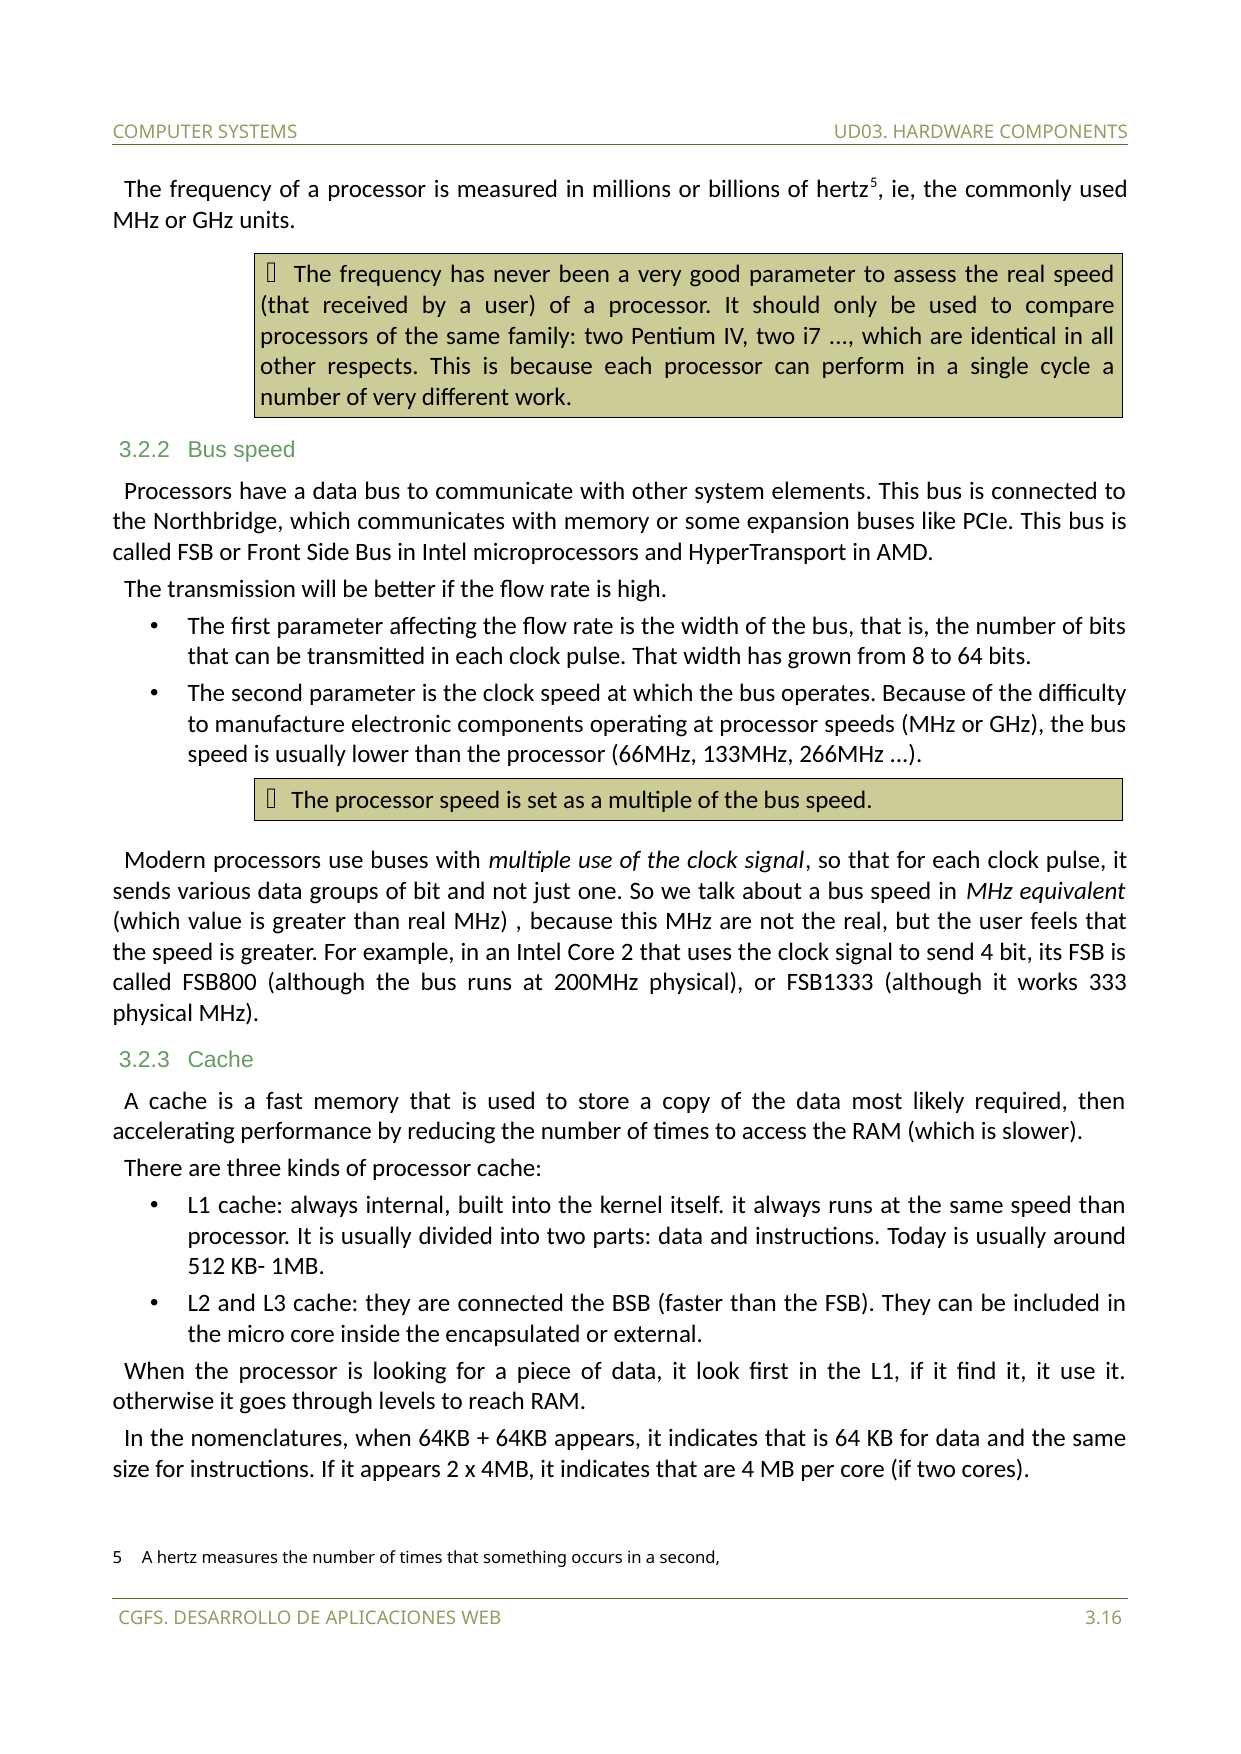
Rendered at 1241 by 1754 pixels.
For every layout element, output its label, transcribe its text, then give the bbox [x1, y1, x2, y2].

text Modern processors use buses with multiple use of the clock signal, so that for each clock pulse, it sends various data groups of bit and not just one. So we talk about a bus speed in MHz equivalent (which value is greater than real MHz) , because this MHz are not the real, but the user feels that the speed is greater. For example, in an Intel Core 2 that uses the clock signal to send 4 bit, its FSB is called FSB800 (although the bus runs at 200MHz physical), or FSB1333 (although it works 333 physical MHz). [112, 844, 1128, 1027]
list L1 cache: always internal, built into the kernel itself. it always runs at the same speed than processor. It is usually divided into two parts: data and instructions. Today is usually around 512 KB- 1MB. [150, 1189, 1128, 1281]
text A cache is a fast memory that is used to store a copy of the data most likely required, then accelerating performance by reducing the number of times to access the RAM (which is slower). [112, 1085, 1128, 1146]
text The transmission will be better if the flow rate is high. [112, 573, 1128, 603]
subtitle Cache [112, 1046, 1128, 1073]
text When the processor is looking for a piece of data, it look first in the L1, if it find it, it use it. otherwise it goes through levels to reach RAM. [112, 1355, 1128, 1416]
text The frequency of a processor is measured in millions or billions of hertz, ie, the commonly used MHz or GHz units. [112, 173, 1128, 234]
text There are three kinds of processor cache: [112, 1152, 1128, 1183]
list The first parameter affecting the flow rate is the width of the bus, that is, the number of bits that can be transmitted in each clock pulse. That width has grown from 8 to 64 bits. [150, 610, 1128, 671]
list L2 and L3 cache: they are connected the BSB (faster than the FSB). They can be included in the micro core inside the encapsulated or external. [150, 1287, 1128, 1348]
text Processors have a data bus to communicate with other system elements. This bus is connected to the Northbridge, which communicates with memory or some expansion buses like PCIe. This bus is called FSB or Front Side Bus in Intel microprocessors and HyperTransport in AMD. [112, 475, 1128, 567]
text In the nomenclatures, when 64KB + 64KB appears, it indicates that is 64 KB for data and the same size for instructions. If it appears 2 x 4MB, it indicates that are 4 MB per core (if two cores). [112, 1422, 1128, 1483]
list The second parameter is the clock speed at which the bus operates. Because of the difficulty to manufacture electronic components operating at processor speeds (MHz or GHz), the bus speed is usually lower than the processor (66MHz, 133MHz, 266MHz ...). [150, 677, 1128, 769]
text A hertz measures the number of times that something occurs in a second, [112, 1546, 1128, 1569]
subtitle Bus speed [112, 436, 1128, 463]
text  The frequency has never been a very good parameter to assess the real speed (that received by a user) of a processor. It should only be used to compare processors of the same family: two Pentium IV, two i7 ..., which are identical in all other respects. This is because each processor can perform in a single cycle a number of very different work. [255, 254, 1122, 417]
text  The processor speed is set as a multiple of the bus speed. [255, 779, 1122, 820]
